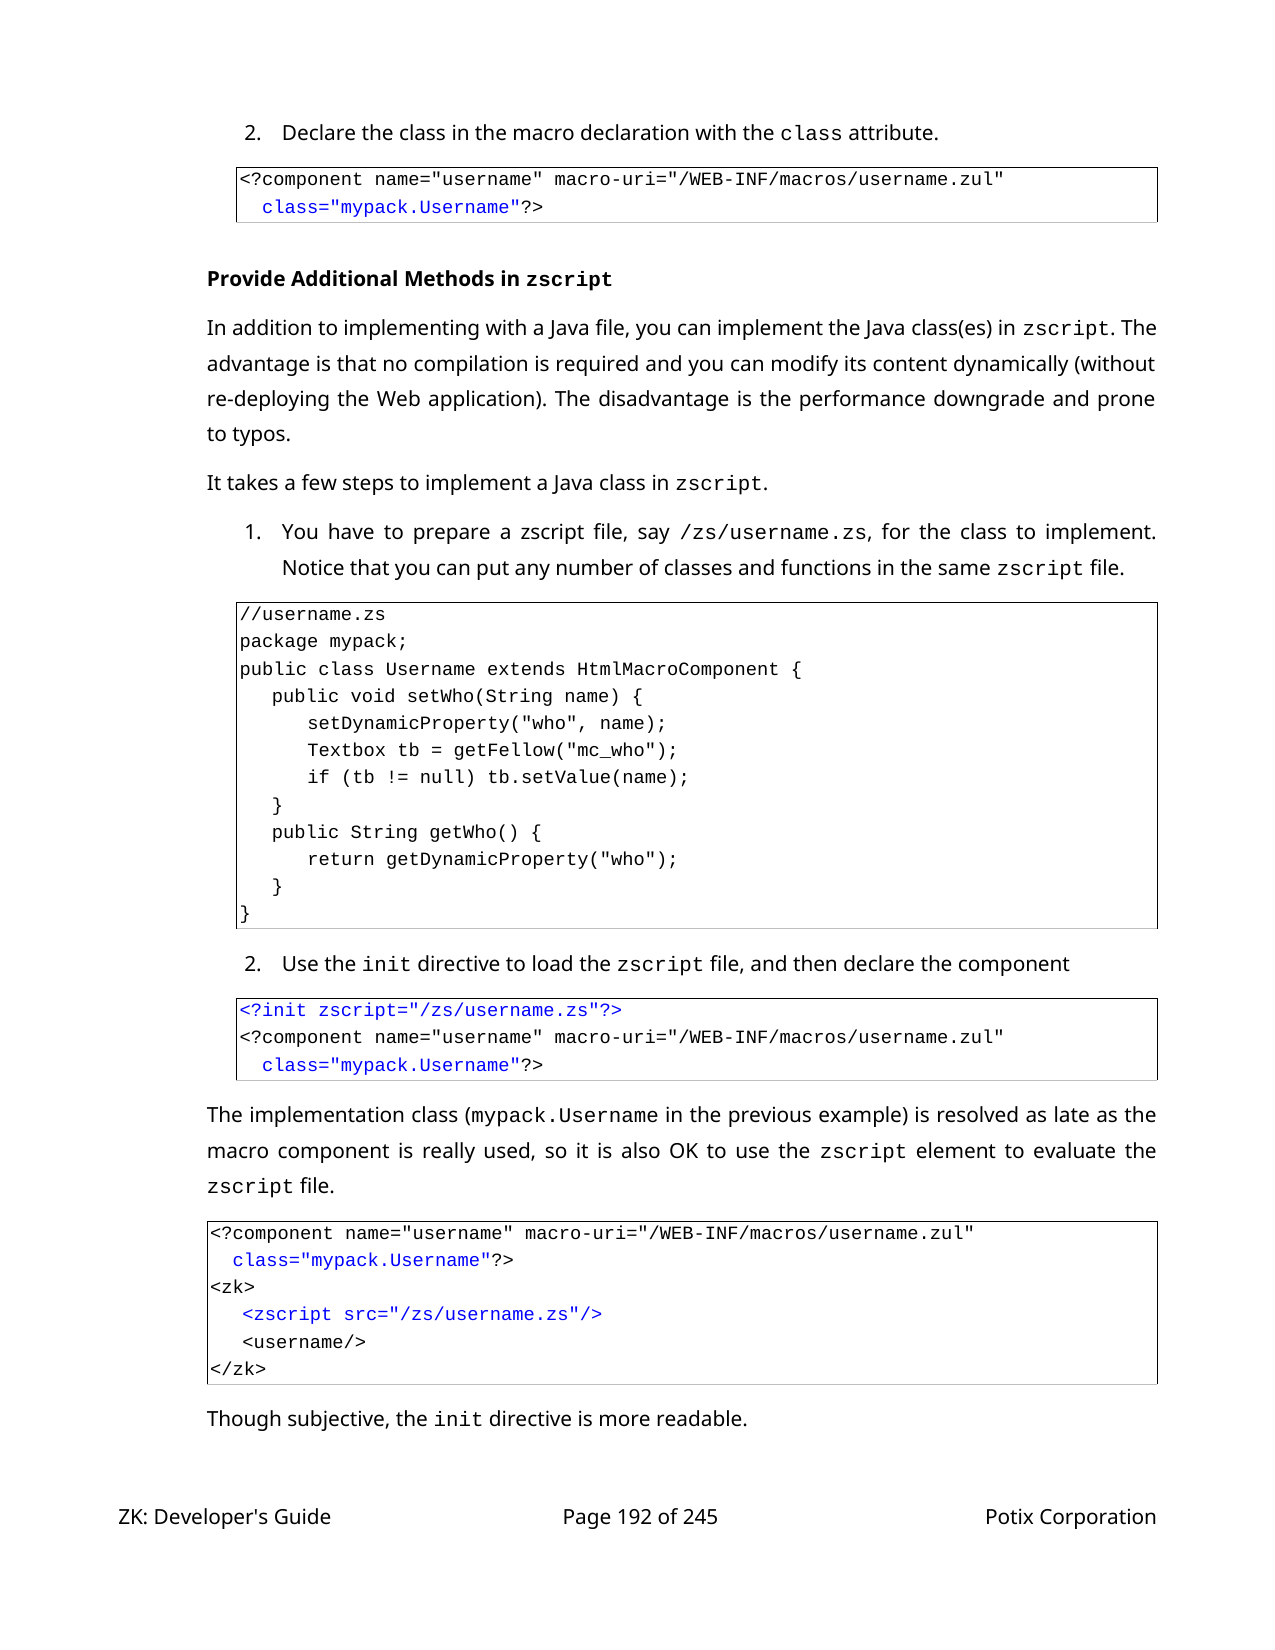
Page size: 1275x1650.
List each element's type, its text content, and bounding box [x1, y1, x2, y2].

text It takes a few steps to implement a Java class in zscript. [207, 468, 1157, 497]
text } [237, 901, 1157, 928]
text class="mypack.Username"?> [237, 194, 1157, 222]
text Though subjective, the init directive is more readable. [207, 1404, 1157, 1433]
text class="mypack.Username"?> [237, 1053, 1157, 1080]
text if (tb != null) tb.setValue(name); [237, 765, 1157, 789]
text <?component name="username" macro-uri="/WEB-INF/macros/username.zul" [208, 1222, 1157, 1245]
text public String getWho() { [237, 819, 1157, 844]
text <?init zscript="/zs/username.zs"?> [237, 999, 1157, 1022]
text </zk> [208, 1357, 1157, 1384]
list Use the init directive to load the zscript file, and then declare the component [244, 949, 1157, 978]
text Textbox tb = getFellow("mc_who"); [237, 738, 1157, 762]
text <username/> [208, 1329, 1157, 1354]
text <zscript src="/zs/username.zs"/> [208, 1302, 1157, 1327]
text <?component name="username" macro-uri="/WEB-INF/macros/username.zul" [237, 1025, 1157, 1050]
text setDynamicProperty("who", name); [237, 711, 1157, 735]
text //username.zs [237, 603, 1157, 626]
text return getDynamicProperty("who"); [237, 847, 1157, 871]
text The implementation class (mypack.Username in the previous example) is resolved as late as the macro component is really used, so it is also OK to use the zscript element to evaluate the zscript file. [207, 1101, 1157, 1200]
text } [237, 792, 1157, 817]
text } [237, 874, 1157, 898]
text public void setWho(String name) { [237, 684, 1157, 708]
text <zk> [208, 1275, 1157, 1299]
list Declare the class in the macro declaration with the class attribute. [244, 118, 1157, 147]
text <?component name="username" macro-uri="/WEB-INF/macros/username.zul" [237, 168, 1157, 192]
text class="mypack.Username"?> [208, 1248, 1157, 1272]
subtitle Provide Additional Methods in zscript [207, 264, 1157, 293]
text package mypack; [237, 629, 1157, 653]
text public class Username extends HtmlMacroComponent { [237, 656, 1157, 681]
list You have to prepare a zscript file, say /zs/username.zs, for the class to implement. Notice that you can put any number of classes and functions in the same zscript file. [244, 517, 1157, 581]
text In addition to implementing with a Java file, you can implement the Java class(es) in zscript. The advantage is that no compilation is required and you can modify its content dynamically (without re-deploying the Web application). The disadvantage is the performance downgrade and prone to typos. [207, 313, 1157, 448]
